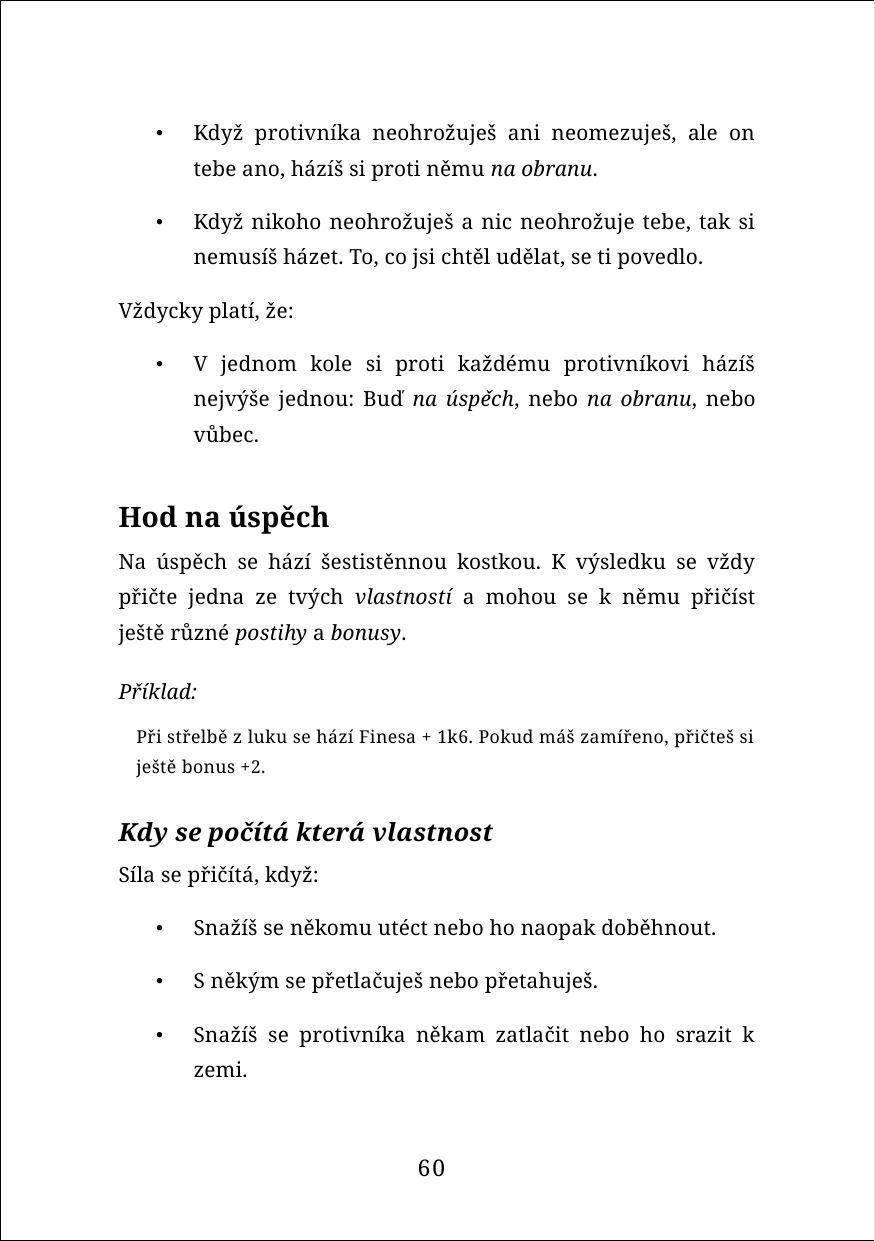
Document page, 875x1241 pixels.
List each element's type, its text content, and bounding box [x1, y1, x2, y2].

list S někým se přetlačuješ nebo přetahuješ. [156, 967, 756, 995]
text Vždycky platí, že: [118, 296, 756, 324]
list Když nikoho neohrožuješ a nic neohrožuje tebe, tak si nemusíš házet. To, co jsi chtěl udělat, se ti povedlo. [156, 207, 756, 271]
subtitle Kdy se počítá která vlastnost [118, 814, 756, 848]
list Snažíš se protivníka někam zatlačit nebo ho srazit k zemi. [156, 1020, 756, 1084]
text Síla se přičítá, když: [118, 860, 756, 889]
list V jednom kole si proti každému protivníkovi házíš nejvýše jednou: Buď na úspěch, nebo na obranu, nebo vůbec. [156, 349, 756, 448]
text Na úspěch se hází šestistěnnou kostkou. K výsledku se vždy přičte jedna ze tvých vlastností a mohou se k němu přičíst ještě různé postihy a bonusy. [118, 547, 756, 646]
list Snažíš se někomu utéct nebo ho naopak doběhnout. [156, 913, 756, 942]
list Když protivníka neohrožuješ ani neomezuješ, ale on tebe ano, házíš si proti němu na obranu. [156, 118, 756, 182]
subtitle Hod na úspěch [118, 497, 756, 535]
text Příklad: [118, 677, 756, 706]
text Při střelbě z luku se hází Finesa + 1k6. Pokud máš zamířeno, přičteš si ještě bonus +2. [136, 724, 756, 779]
